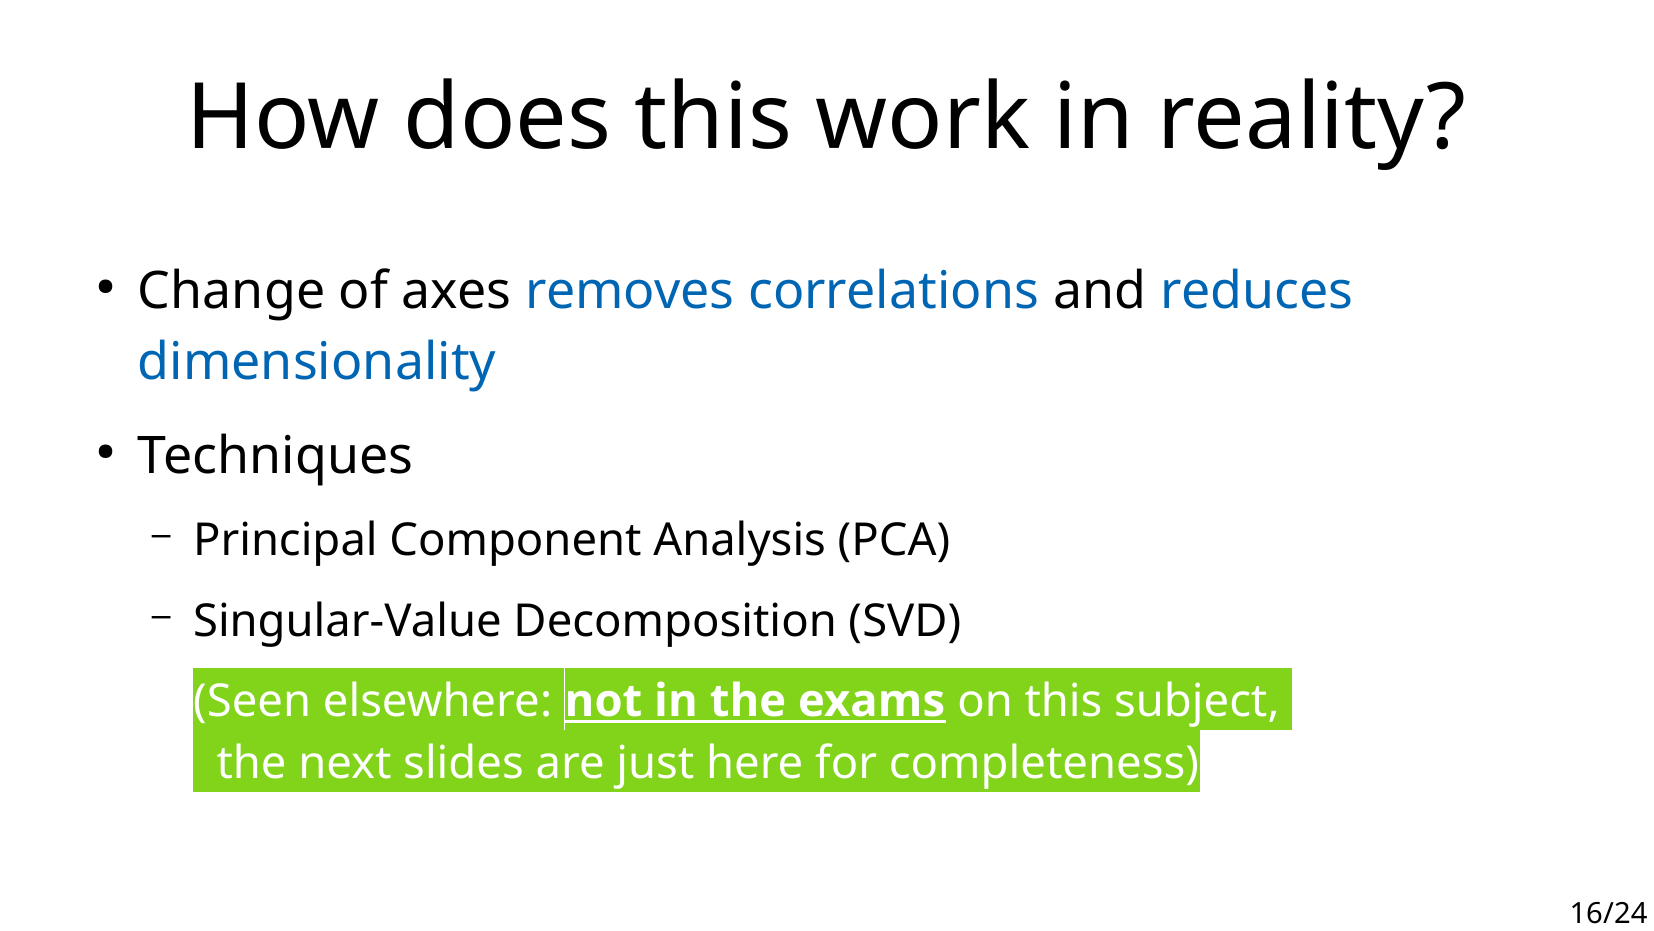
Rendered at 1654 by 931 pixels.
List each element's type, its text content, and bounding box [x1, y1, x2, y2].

list Change of axes removes correlations and reduces dimensionality Techniques Principal Component Analysis (PCA) Singular-Value Decomposition (SVD) (Seen elsewhere: not in the exams on this subject, the next slides are just here for completeness) [82, 253, 1571, 793]
title How does this work in reality? [82, 1, 1571, 226]
